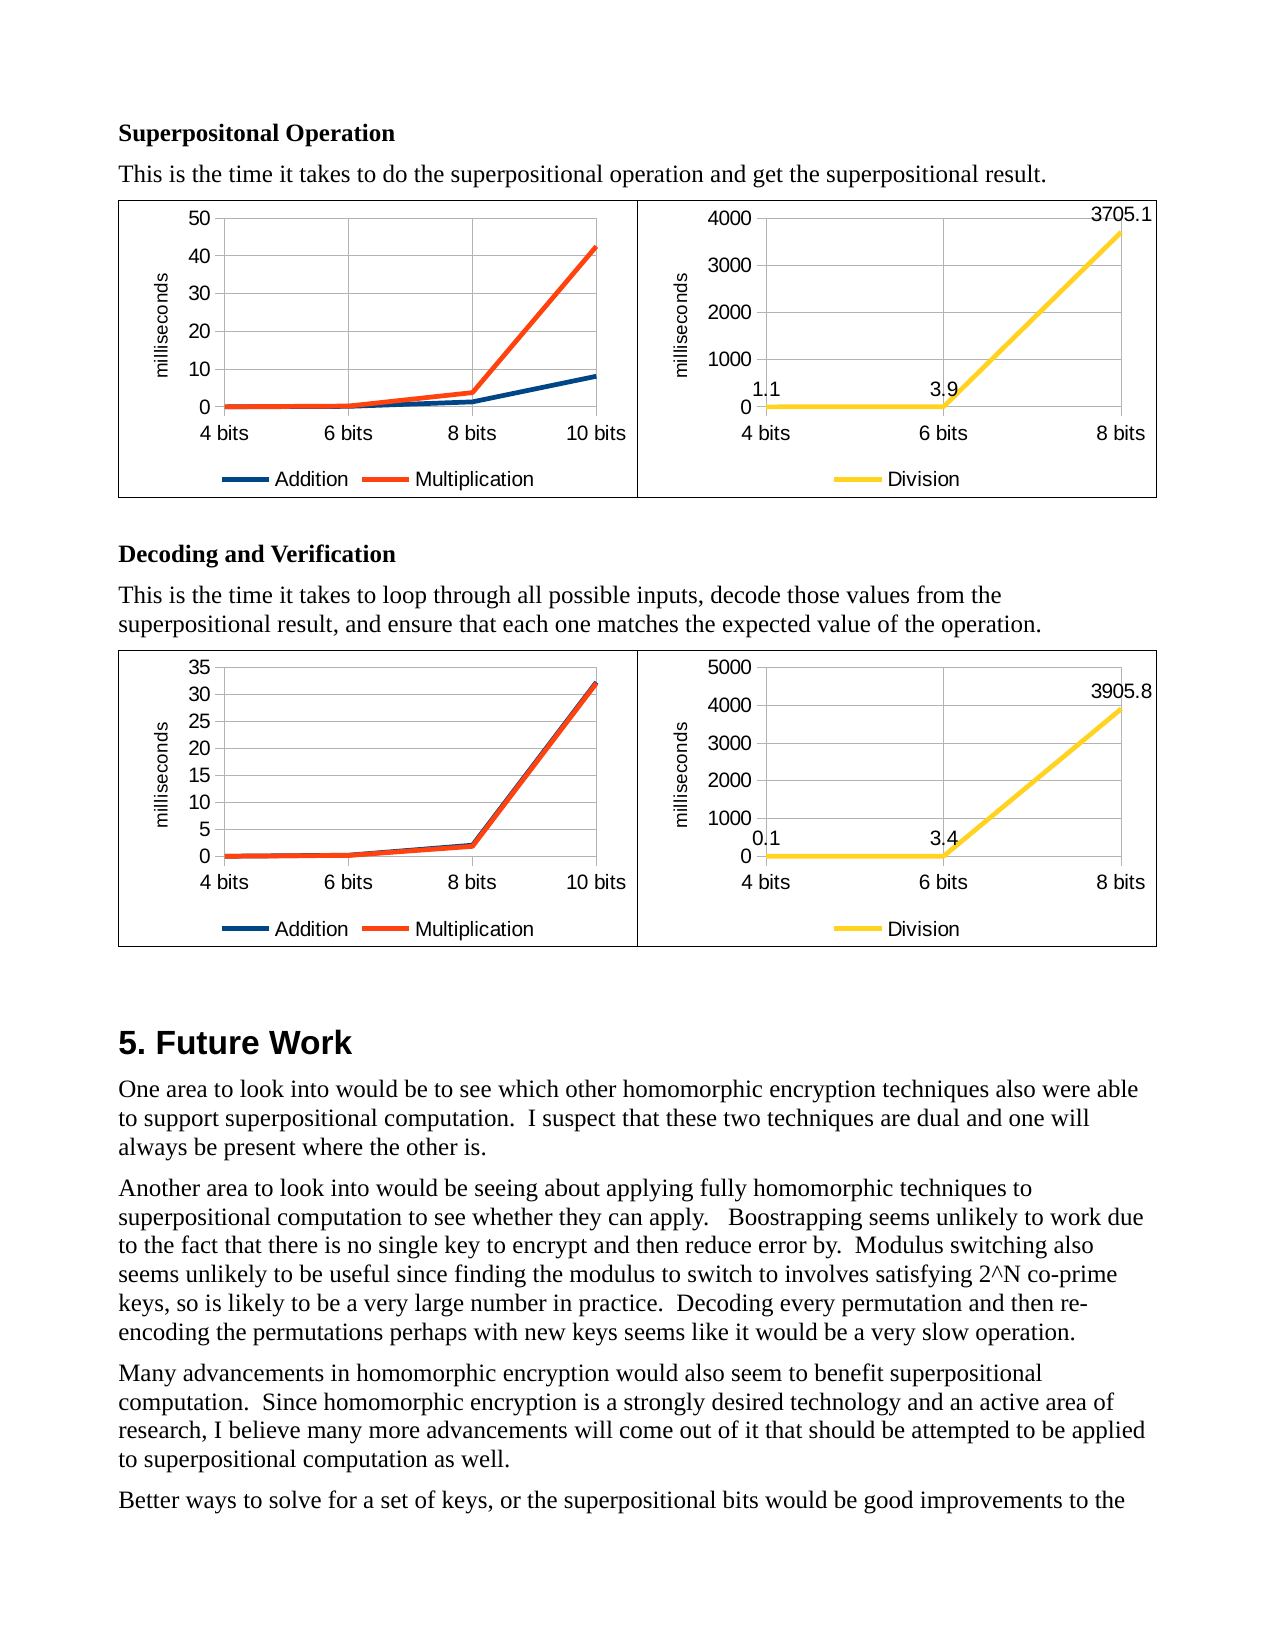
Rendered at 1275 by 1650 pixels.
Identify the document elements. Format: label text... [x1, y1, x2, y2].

text Another area to look into would be seeing about applying fully homomorphic techniques to superpositional computation to see whether they can apply. Boostrapping seems unlikely to work due to the fact that there is no single key to encrypt and then reduce error by. Modulus switching also seems unlikely to be useful since finding the modulus to switch to involves satisfying 2^N co-prime keys, so is likely to be a very large number in practice. Decoding every permutation and then re-encoding the permutations perhaps with new keys seems like it would be a very slow operation. [118, 1173, 1157, 1345]
text Many advancements in homomorphic encryption would also seem to benefit superpositional computation. Since homomorphic encryption is a strongly desired technology and an active area of research, I believe many more advancements will come out of it that should be attempted to be applied to superpositional computation as well. [118, 1358, 1157, 1473]
subtitle 5. Future Work [118, 1023, 1157, 1062]
text Superpositonal Operation [118, 118, 1157, 147]
text Better ways to solve for a set of keys, or the superpositional bits would be good improvements to the [118, 1485, 1157, 1514]
text One area to look into would be to see which other homomorphic encryption techniques also were able to support superpositional computation. I suspect that these two techniques are dual and one will always be present where the other is. [118, 1074, 1157, 1160]
text Decoding and Verification [118, 539, 1157, 567]
text This is the time it takes to loop through all possible inputs, decode those values from the superpositional result, and ensure that each one matches the expected value of the operation. [118, 580, 1157, 637]
text This is the time it takes to do the superpositional operation and get the superpositional result. [118, 159, 1157, 188]
